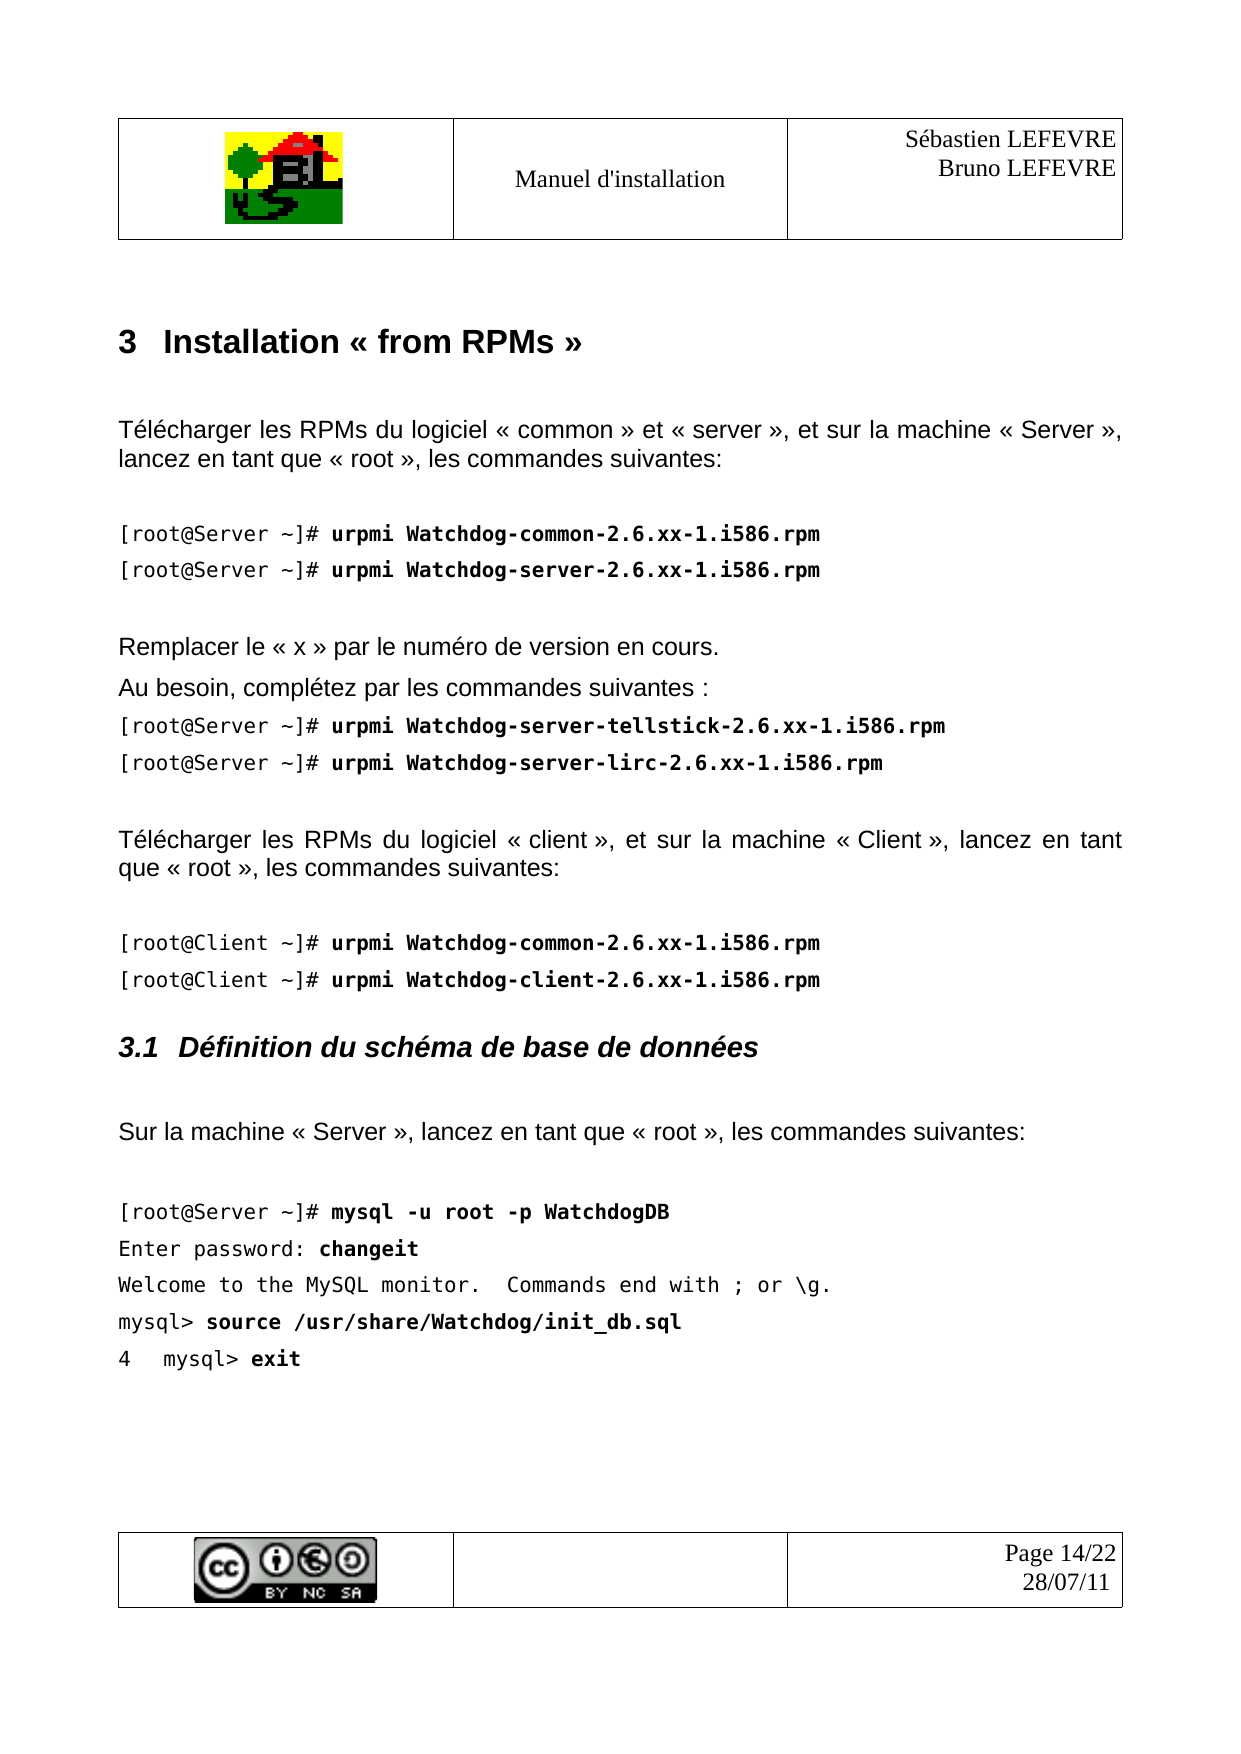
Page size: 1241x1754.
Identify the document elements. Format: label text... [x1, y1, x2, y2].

text Remplacer le « x » par le numéro de version en cours. [118, 632, 1122, 661]
picture [193, 1537, 378, 1603]
text mysql> source /usr/share/Watchdog/init_db.sql [118, 1310, 1122, 1334]
text Au besoin, complétez par les commandes suivantes : [118, 673, 1122, 702]
text [root@Server ~]# urpmi Watchdog-server-tellstick-2.6.xx-1.i586.rpm [118, 714, 1122, 739]
text [root@Client ~]# urpmi Watchdog-common-2.6.xx-1.i586.rpm [118, 931, 1122, 956]
text [root@Server ~]# urpmi Watchdog-common-2.6.xx-1.i586.rpm [118, 522, 1122, 546]
picture [225, 132, 343, 224]
text [root@Client ~]# urpmi Watchdog-client-2.6.xx-1.i586.rpm [118, 968, 1122, 992]
text [root@Server ~]# urpmi Watchdog-server-2.6.xx-1.i586.rpm [118, 558, 1122, 583]
text Enter password: changeit [118, 1237, 1122, 1261]
text Sur la machine « Server », lancez en tant que « root », les commandes suivantes: [118, 1117, 1122, 1146]
text [root@Server ~]# urpmi Watchdog-server-lirc-2.6.xx-1.i586.rpm [118, 751, 1122, 775]
subtitle Définition du schéma de base de données [118, 1030, 1122, 1063]
text Télécharger les RPMs du logiciel « common » et « server », et sur la machine « Server », lancez en tant que « root », les commandes suivantes: [118, 415, 1122, 472]
subtitle Installation « from RPMs » [118, 322, 1122, 361]
subtitle mysql> exit [118, 1347, 1122, 1371]
text Télécharger les RPMs du logiciel « client », et sur la machine « Client », lancez en tant que « root », les commandes suivantes: [118, 825, 1122, 882]
text Welcome to the MySQL monitor. Commands end with ; or \g. [118, 1273, 1122, 1298]
text [root@Server ~]# mysql -u root -p WatchdogDB [118, 1200, 1122, 1224]
